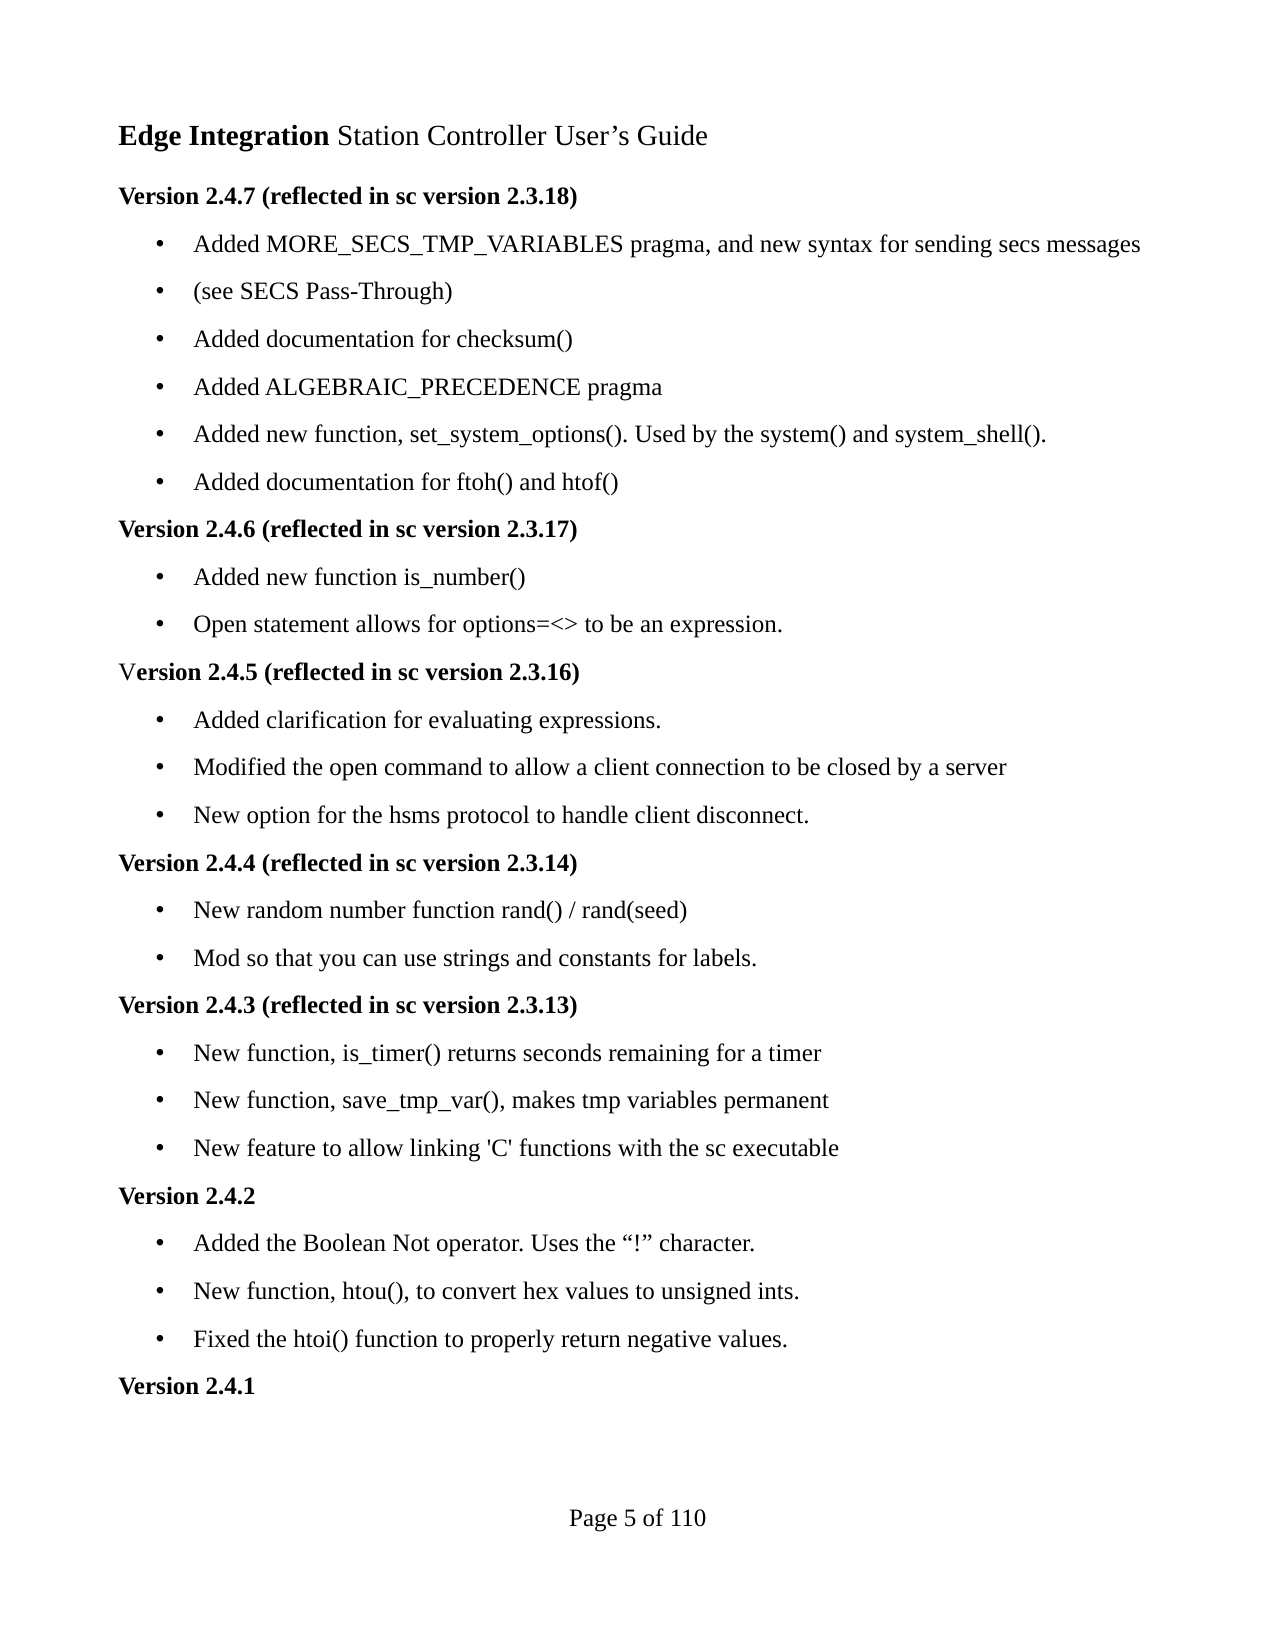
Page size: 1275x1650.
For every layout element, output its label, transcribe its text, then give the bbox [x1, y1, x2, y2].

list Mod so that you can use strings and constants for labels. [156, 943, 1157, 972]
text Version 2.4.7 (reflected in sc version 2.3.18) [118, 181, 1157, 210]
list Added the Boolean Not operator. Uses the “!” character. [156, 1228, 1157, 1257]
list Added clarification for evaluating expressions. [156, 705, 1157, 733]
list New option for the hsms protocol to handle client disconnect. [156, 800, 1157, 829]
list Added new function, set_system_options(). Used by the system() and system_shell(). [156, 419, 1157, 448]
list Modified the open command to allow a client connection to be closed by a server [156, 752, 1157, 781]
text Version 2.4.6 (reflected in sc version 2.3.17) [118, 514, 1157, 543]
list Added MORE_SECS_TMP_VARIABLES pragma, and new syntax for sending secs messages [156, 229, 1157, 257]
text Version 2.4.3 (reflected in sc version 2.3.13) [118, 990, 1157, 1019]
text Version 2.4.5 (reflected in sc version 2.3.16) [118, 657, 1157, 686]
list Added ALGEBRAIC_PRECEDENCE pragma [156, 372, 1157, 400]
list New function, is_timer() returns seconds remaining for a timer [156, 1038, 1157, 1067]
list Added documentation for checksum() [156, 324, 1157, 353]
list Added new function is_number() [156, 562, 1157, 591]
list (see SECS Pass-Through) [156, 276, 1157, 305]
list Added documentation for ftoh() and htof() [156, 467, 1157, 496]
list New function, save_tmp_var(), makes tmp variables permanent [156, 1086, 1157, 1114]
list New function, htou(), to convert hex values to unsigned ints. [156, 1276, 1157, 1305]
list New random number function rand() / rand(seed) [156, 895, 1157, 924]
list Open statement allows for options=<> to be an expression. [156, 609, 1157, 638]
text Version 2.4.4 (reflected in sc version 2.3.14) [118, 848, 1157, 876]
text Version 2.4.2 [118, 1181, 1157, 1209]
text Version 2.4.1 [118, 1371, 1157, 1400]
list Fixed the htoi() function to properly return negative values. [156, 1324, 1157, 1352]
list New feature to allow linking 'C' functions with the sc executable [156, 1133, 1157, 1162]
